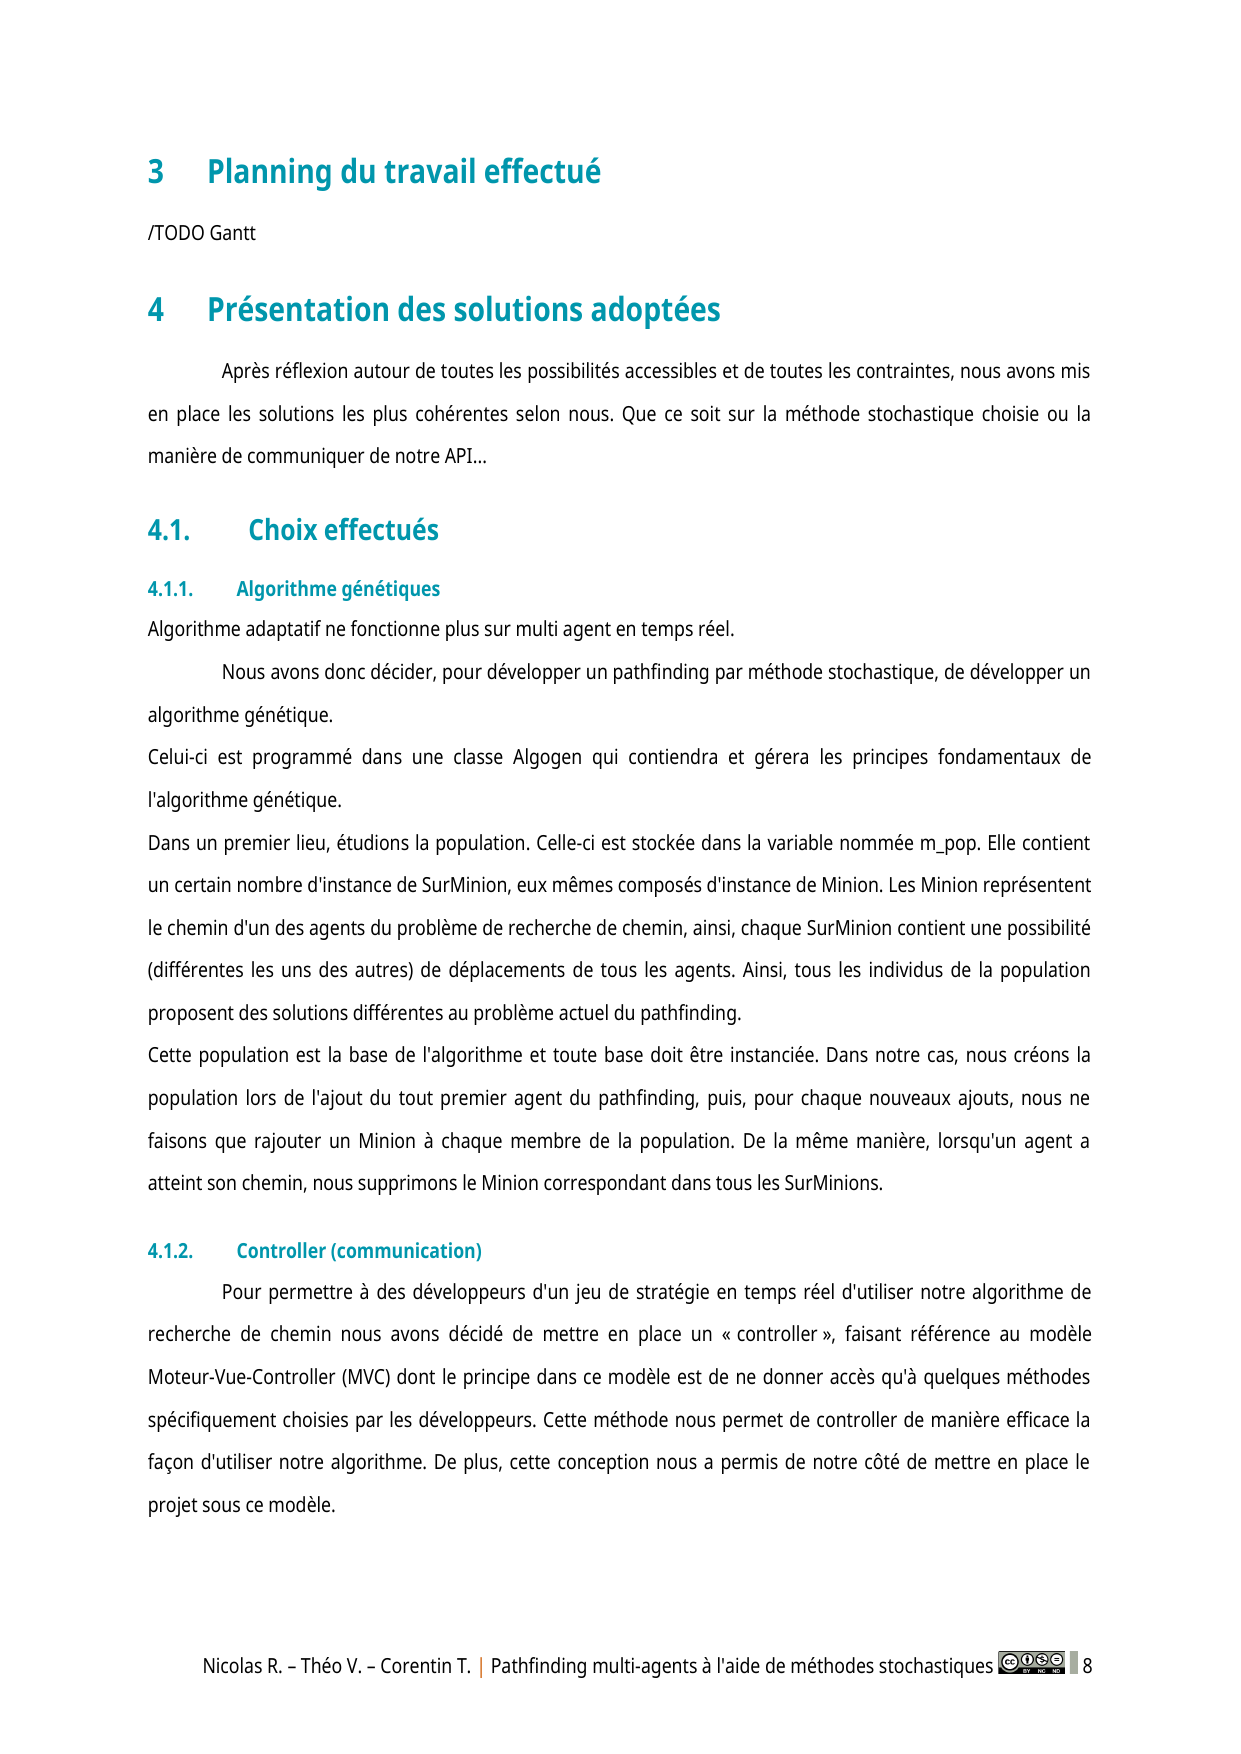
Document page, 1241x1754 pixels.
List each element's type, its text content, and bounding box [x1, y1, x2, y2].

text Nous avons donc décider, pour développer un pathfinding par méthode stochastique, de développer un algorithme génétique. [148, 657, 1092, 728]
text /TODO Gantt [148, 218, 1092, 247]
picture [1069, 1651, 1078, 1674]
subtitle Controller (communication) [148, 1236, 1092, 1264]
text Cette population est la base de l'algorithme et toute base doit être instanciée. Dans notre cas, nous créons la population lors de l'ajout du tout premier agent du pathfinding, puis, pour chaque nouveaux ajouts, nous ne faisons que rajouter un Minion à chaque membre de la population. De la même manière, lorsqu'un agent a atteint son chemin, nous supprimons le Minion correspondant dans tous les SurMinions. [148, 1041, 1092, 1197]
text Pour permettre à des développeurs d'un jeu de stratégie en temps réel d'utiliser notre algorithme de recherche de chemin nous avons décidé de mettre en place un « controller », faisant référence au modèle Moteur-Vue-Controller (MVC) dont le principe dans ce modèle est de ne donner accès qu'à quelques méthodes spécifiquement choisies par les développeurs. Cette méthode nous permet de controller de manière efficace la façon d'utiliser notre algorithme. De plus, cette conception nous a permis de notre côté de mettre en place le projet sous ce modèle. [148, 1277, 1092, 1518]
picture [998, 1651, 1065, 1674]
text Algorithme adaptatif ne fonctionne plus sur multi agent en temps réel. [148, 614, 1092, 643]
subtitle Planning du travail effectué [148, 148, 1092, 193]
subtitle Présentation des solutions adoptées [148, 286, 1092, 331]
text Après réflexion autour de toutes les possibilités accessibles et de toutes les contraintes, nous avons mis en place les solutions les plus cohérentes selon nous. Que ce soit sur la méthode stochastique choisie ou la manière de communiquer de notre API... [148, 356, 1092, 470]
text Dans un premier lieu, étudions la population. Celle-ci est stockée dans la variable nommée m_pop. Elle contient un certain nombre d'instance de SurMinion, eux mêmes composés d'instance de Minion. Les Minion représentent le chemin d'un des agents du problème de recherche de chemin, ainsi, chaque SurMinion contient une possibilité (différentes les uns des autres) de déplacements de tous les agents. Ainsi, tous les individus de la population proposent des solutions différentes au problème actuel du pathfinding. [148, 828, 1092, 1026]
text Celui-ci est programmé dans une classe Algogen qui contiendra et gérera les principes fondamentaux de l'algorithme génétique. [148, 742, 1092, 813]
subtitle Choix effectués [148, 509, 1092, 549]
subtitle Algorithme génétiques [148, 574, 1092, 602]
